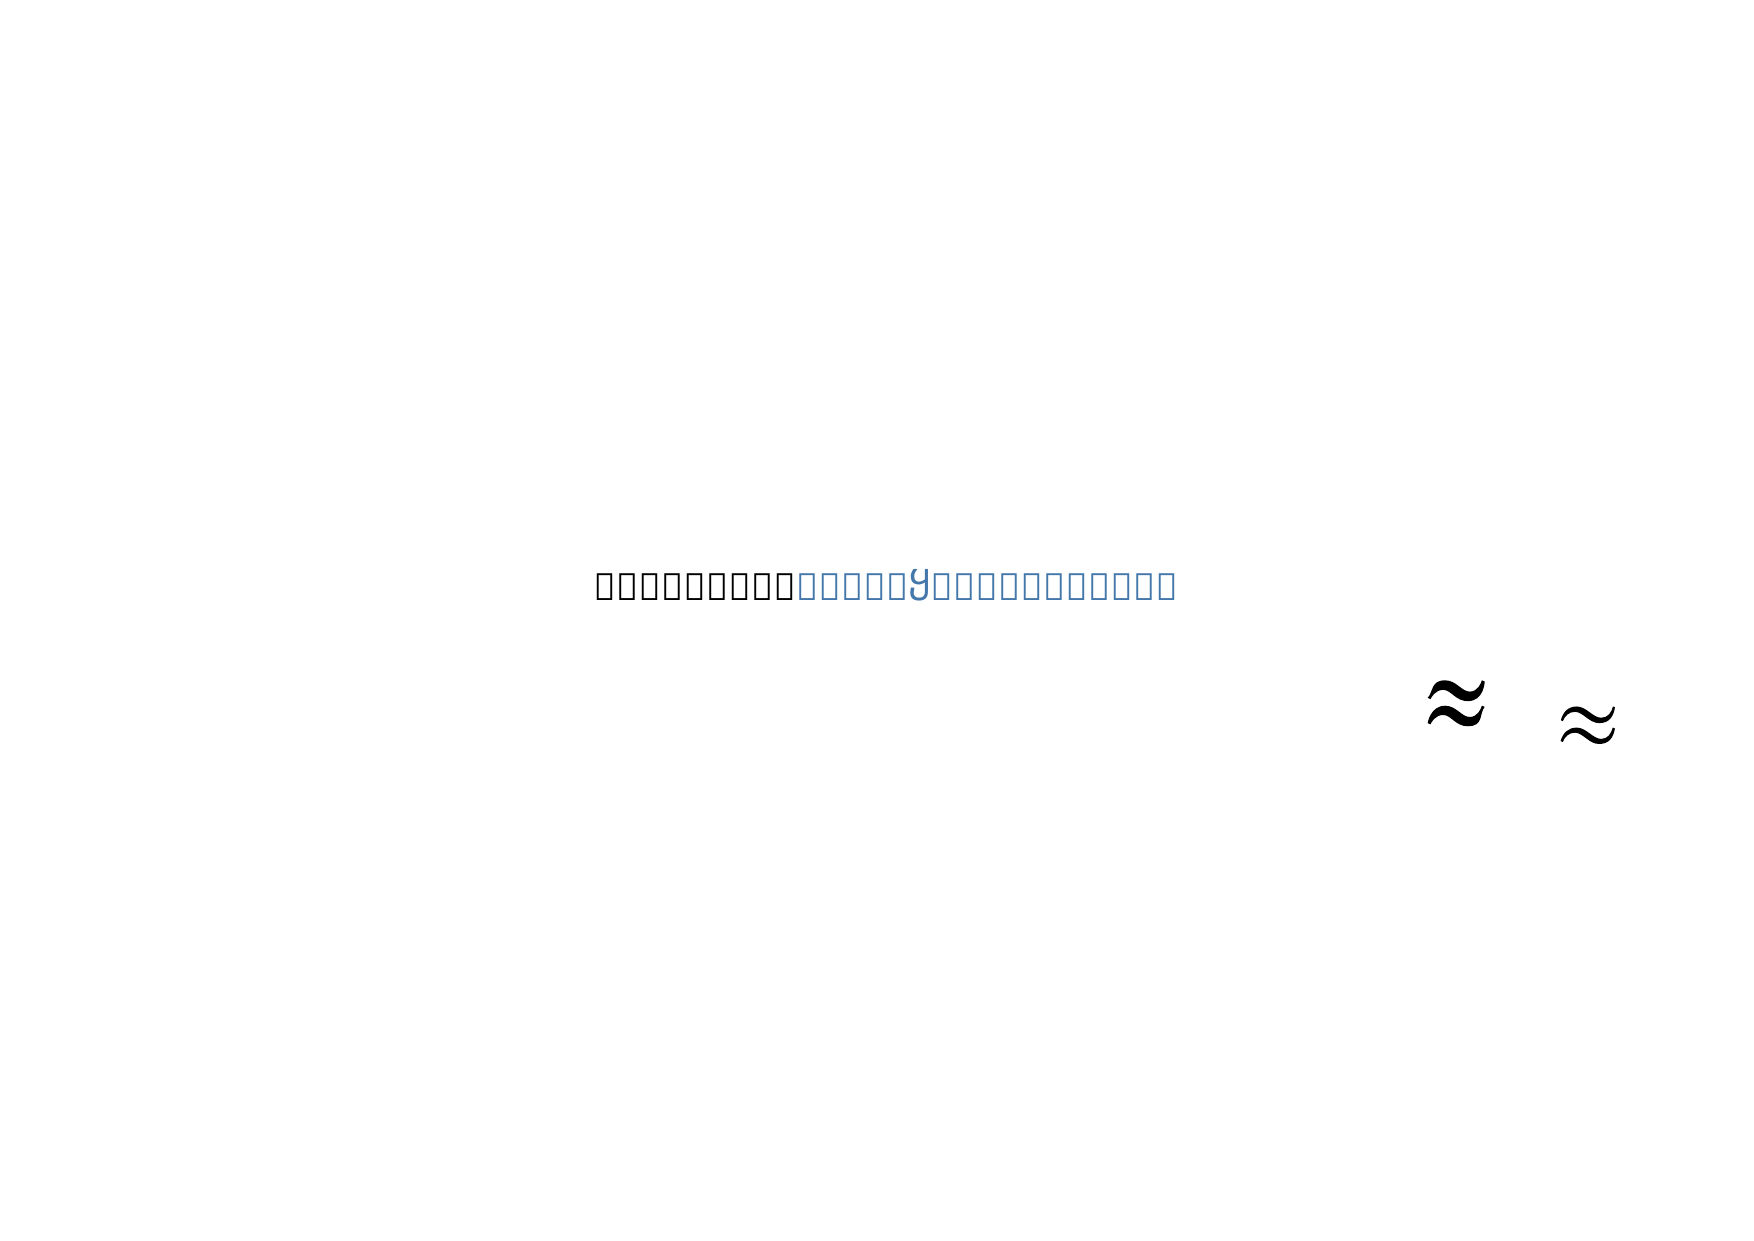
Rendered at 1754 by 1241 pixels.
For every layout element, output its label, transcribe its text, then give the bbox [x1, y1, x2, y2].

text_box [1560, 727, 1615, 744]
text_box [1560, 706, 1615, 724]
text_box [1427, 680, 1485, 702]
text_box [1427, 705, 1485, 727]
text_box  [578, 552, 1646, 606]
